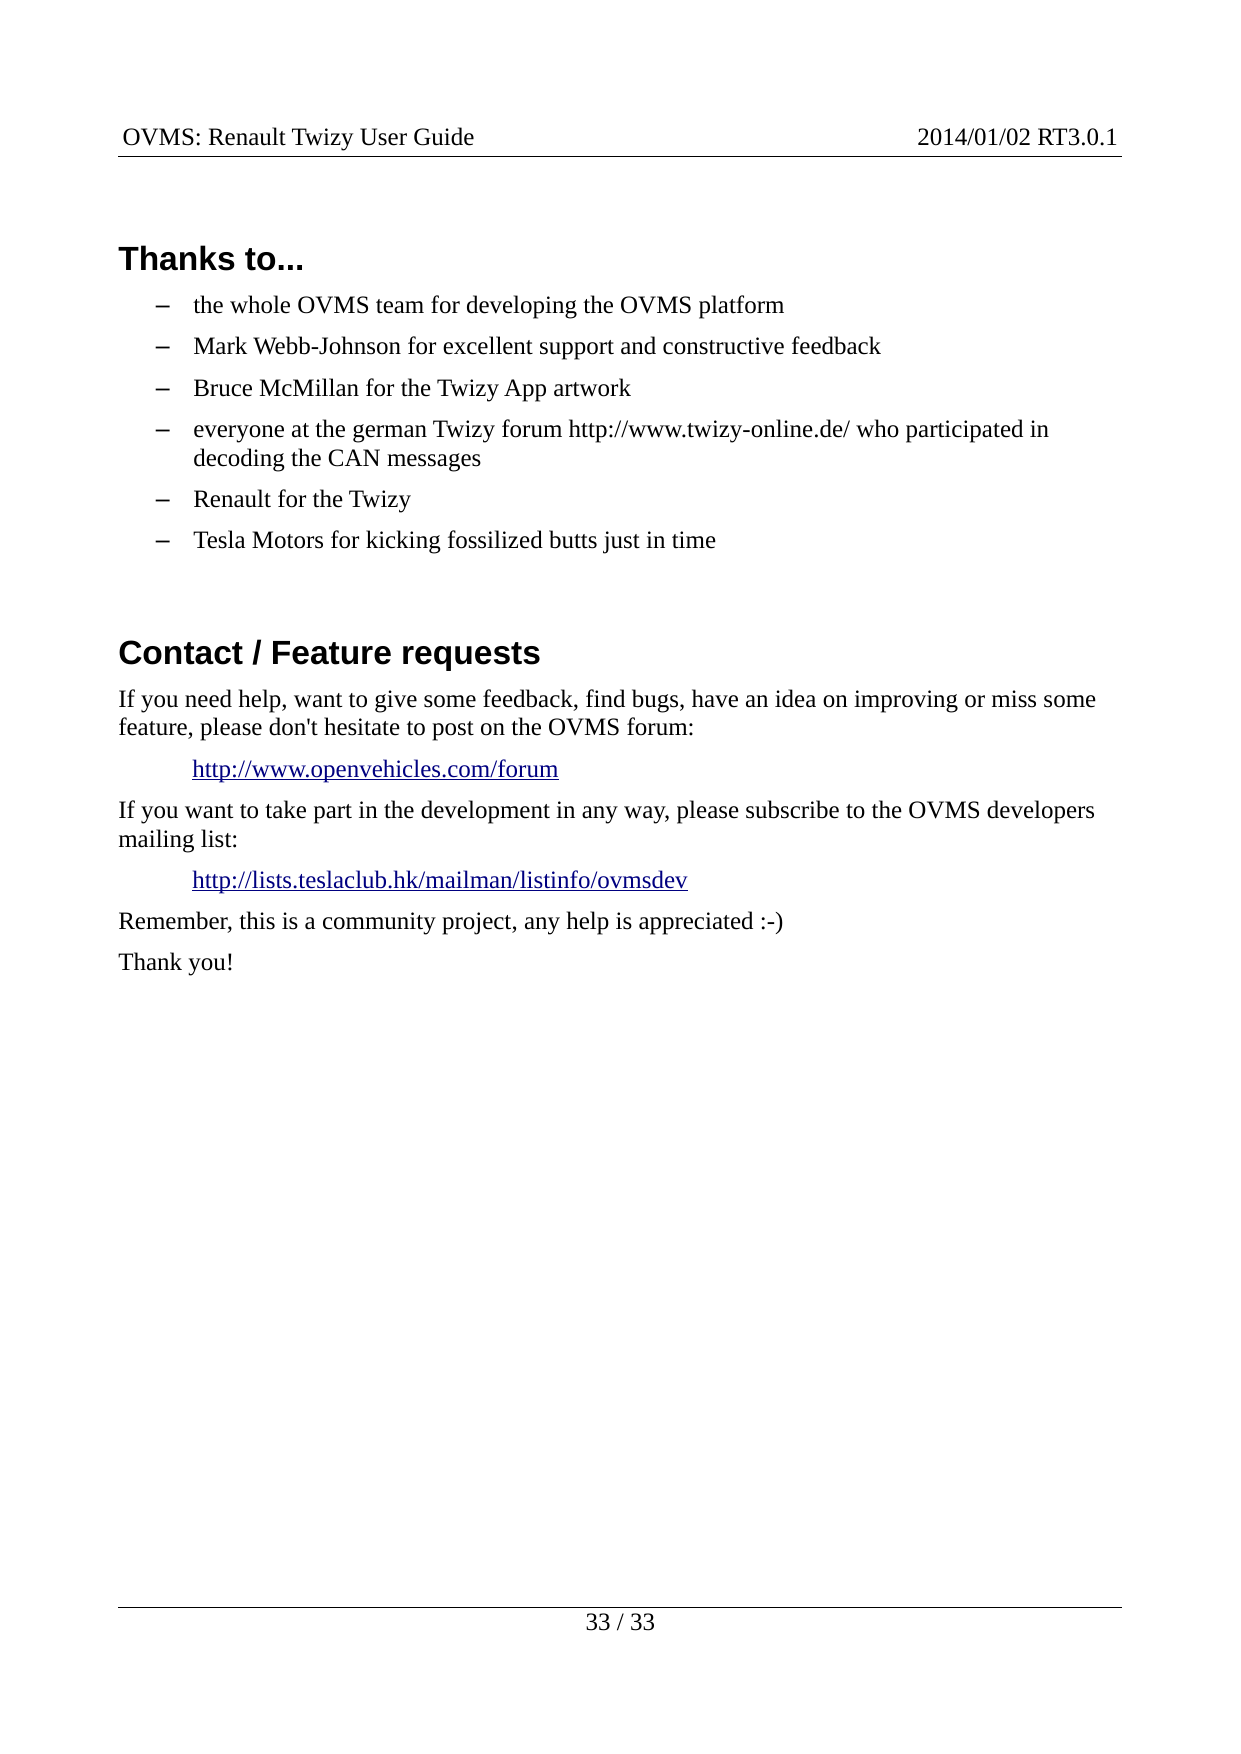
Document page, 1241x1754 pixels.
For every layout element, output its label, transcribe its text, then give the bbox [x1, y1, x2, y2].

text Thank you! [118, 947, 1122, 976]
text http://www.openvehicles.com/forum [118, 754, 1122, 782]
list Tesla Motors for kicking fossilized butts just in time [156, 525, 1122, 554]
subtitle Contact / Feature requests [118, 633, 1122, 671]
list the whole OVMS team for developing the OVMS platform [156, 290, 1122, 319]
list Mark Webb-Johnson for excellent support and constructive feedback [156, 331, 1122, 360]
text http://lists.teslaclub.hk/mailman/listinfo/ovmsdev [118, 865, 1122, 894]
text Remember, this is a community project, any help is appreciated :-) [118, 906, 1122, 935]
text If you need help, want to give some feedback, find bugs, have an idea on improving or miss some feature, please don't hesitate to post on the OVMS forum: [118, 684, 1122, 741]
list everyone at the german Twizy forum http://www.twizy-online.de/ who participated in decoding the CAN messages [156, 414, 1122, 471]
list Bruce McMillan for the Twizy App artwork [156, 373, 1122, 401]
list Renault for the Twizy [156, 484, 1122, 513]
subtitle Thanks to... [118, 239, 1122, 278]
text If you want to take part in the development in any way, please subscribe to the OVMS developers mailing list: [118, 795, 1122, 852]
